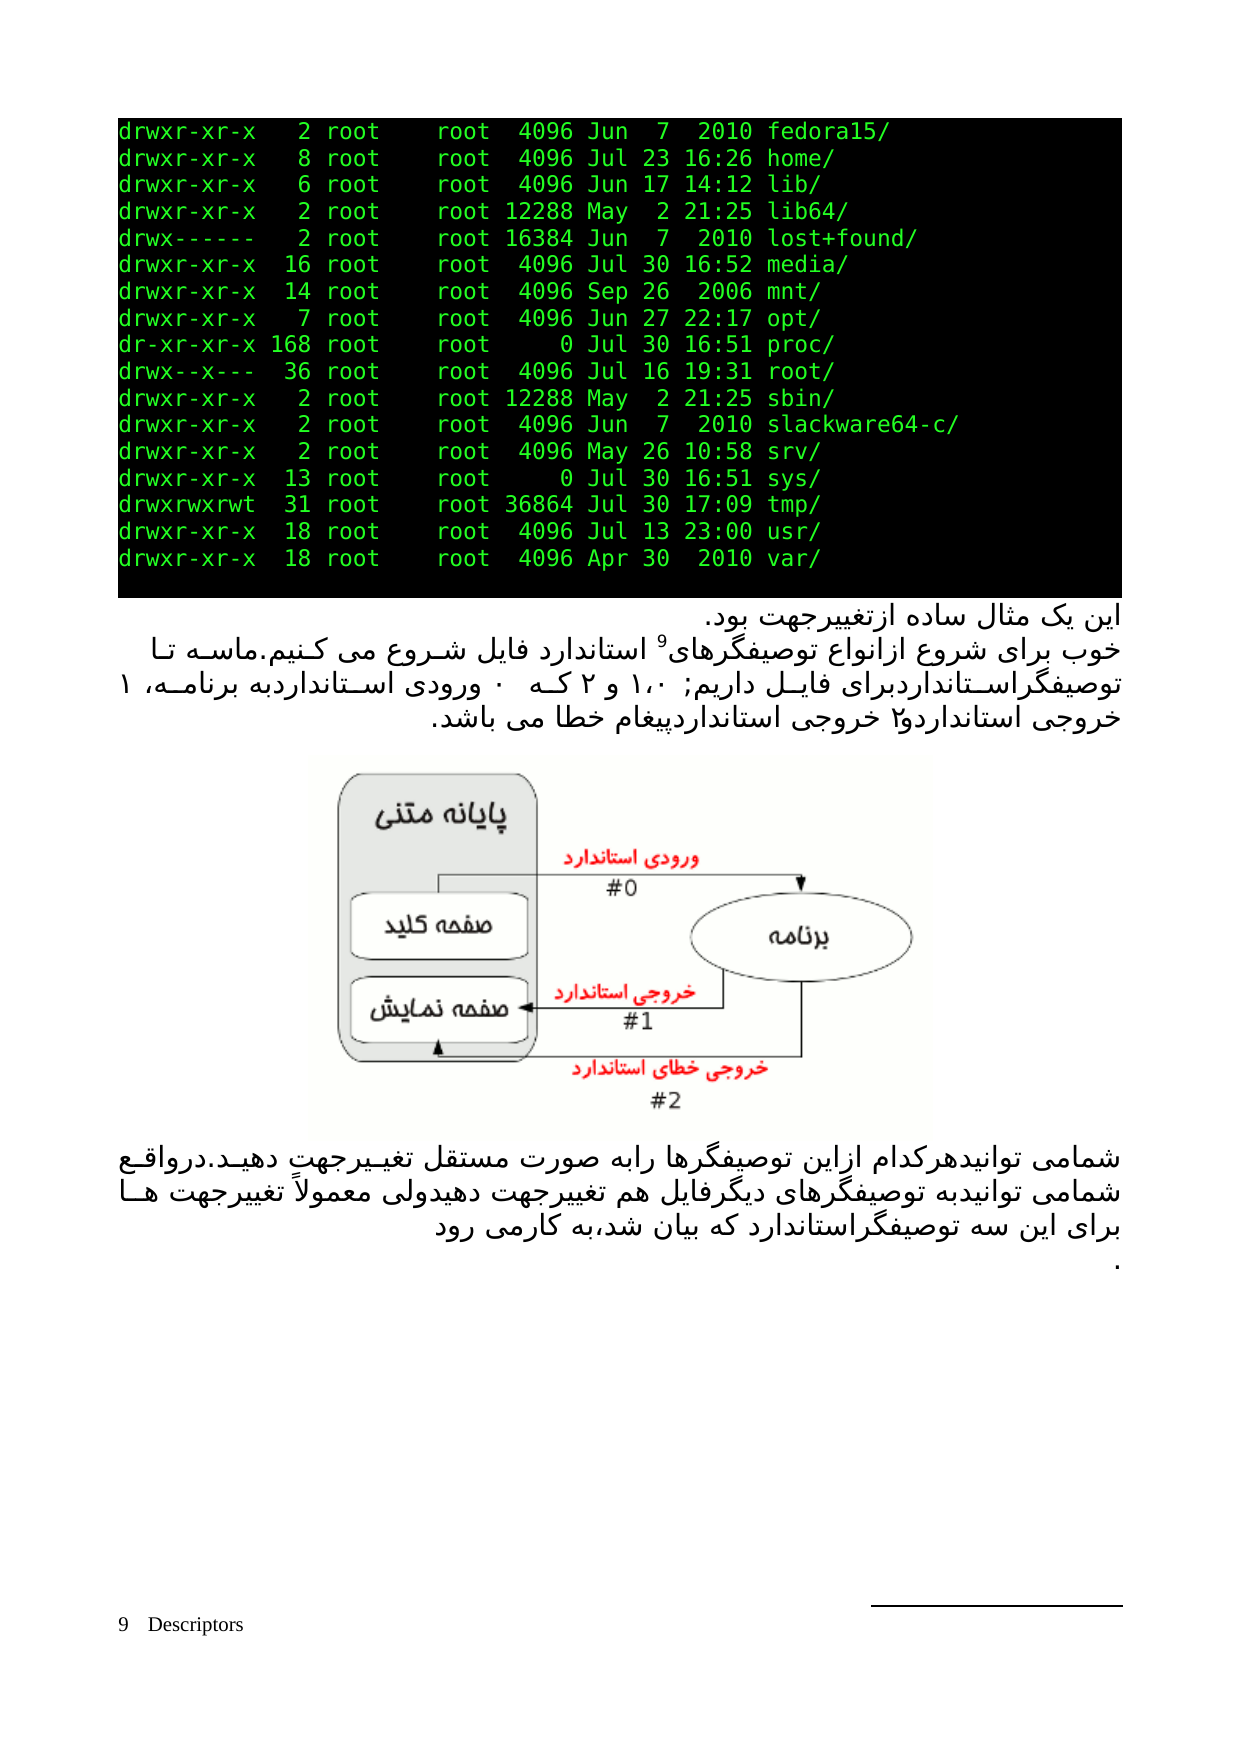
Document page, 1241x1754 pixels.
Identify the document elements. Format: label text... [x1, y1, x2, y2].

text . [118, 1242, 1122, 1276]
text drwxr-xr-x 2 root root 4096 May 26 10:58 srv/ [118, 438, 1122, 465]
text drwxr-xr-x 18 root root 4096 Apr 30 2010 var/ [118, 545, 1122, 571]
text drwxr-xr-x 7 root root 4096 Jun 27 22:17 opt/ [118, 305, 1122, 331]
text drwxr-xr-x 2 root root 12288 May 2 21:25 sbin/ [118, 385, 1122, 411]
text شمامی توانیدهرکدام ازاین توصیفگرها رابه صورت مستقل تغییرجهت دهید.درواقع شمامی توانیدبه توصیفگرهای دیگرفایل هم تغییرجهت دهیدولی معمولاً تغییرجهت ها برای این سه توصیفگراستاندارد که بیان شد،به کارمی رود [118, 734, 1122, 1242]
text drwxr-xr-x 13 root root 0 Jul 30 16:51 sys/ [118, 465, 1122, 491]
text drwxr-xr-x 18 root root 4096 Jul 13 23:00 usr/ [118, 518, 1122, 545]
text خوب برای شروع ازانواع توصیفگرهای استاندارد فایل شروع می کنیم.ماسه تا توصیفگراستانداردبرای فایل داریم; ۱،۰ و ۲ که ۰ ورودی استانداردبه برنامه،۱ خروجی استانداردو ۲ خروجی استانداردپیغام خطا می باشد. [118, 632, 1122, 734]
text drwxr-xr-x 2 root root 4096 Jun 7 2010 fedora15/ [118, 118, 1122, 145]
text drwxr-xr-x 2 root root 12288 May 2 21:25 lib64/ [118, 198, 1122, 225]
text drwxr-xr-x 14 root root 4096 Sep 26 2006 mnt/ [118, 278, 1122, 305]
text این یک مثال ساده ازتغییرجهت بود. [118, 598, 1122, 632]
text drwxrwxrwt 31 root root 36864 Jul 30 17:09 tmp/ [118, 491, 1122, 518]
text drwxr-xr-x 2 root root 4096 Jun 7 2010 slackware64-c/ [118, 411, 1122, 438]
text Descriptors [118, 1612, 1122, 1636]
picture [308, 755, 934, 1141]
text drwxr-xr-x 8 root root 4096 Jul 23 16:26 home/ [118, 145, 1122, 171]
text drwxr-xr-x 16 root root 4096 Jul 30 16:52 media/ [118, 251, 1122, 278]
text drwx--x--- 36 root root 4096 Jul 16 19:31 root/ [118, 358, 1122, 385]
text dr-xr-xr-x 168 root root 0 Jul 30 16:51 proc/ [118, 331, 1122, 358]
text drwxr-xr-x 6 root root 4096 Jun 17 14:12 lib/ [118, 171, 1122, 198]
text drwx------ 2 root root 16384 Jun 7 2010 lost+found/ [118, 225, 1122, 251]
